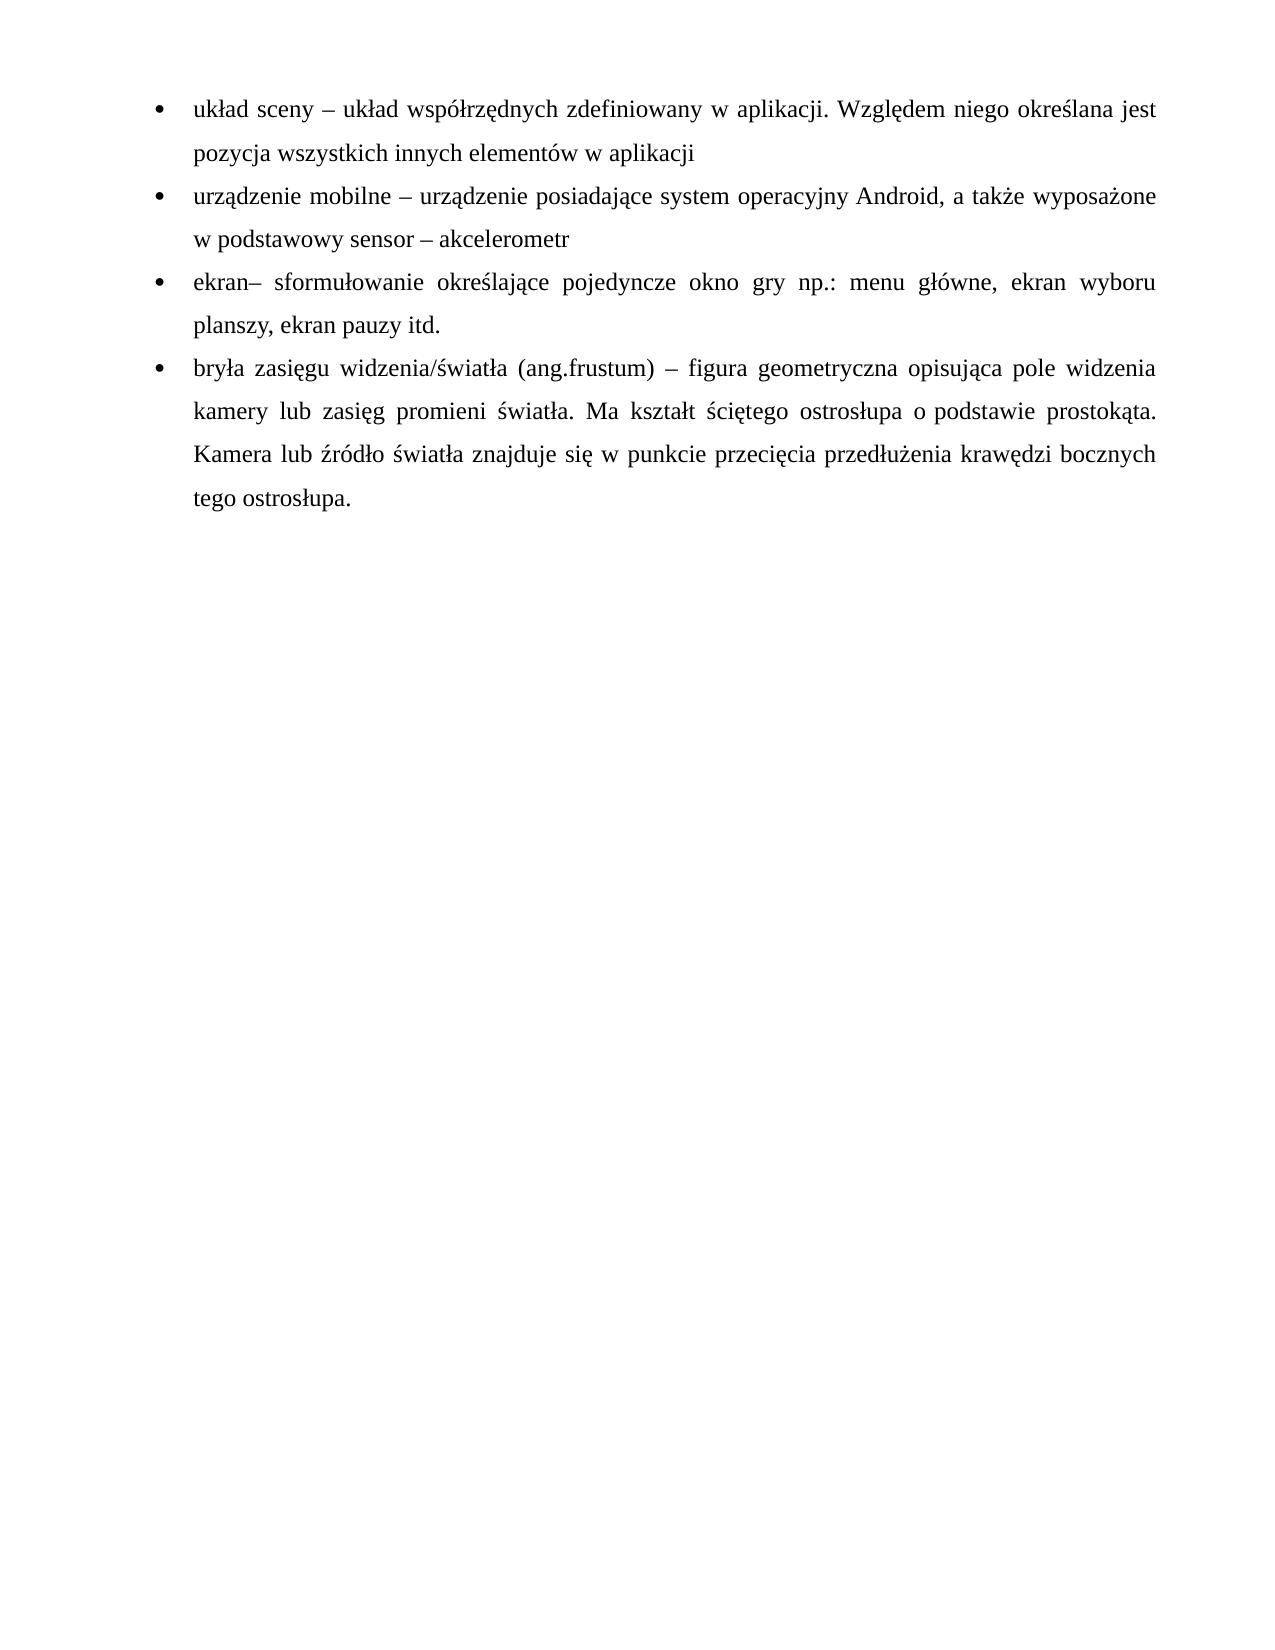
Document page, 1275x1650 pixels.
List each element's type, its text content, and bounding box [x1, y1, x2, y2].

list urządzenie mobilne – urządzenie posiadające system operacyjny Android, a także wyposażone w podstawowy sensor – akcelerometr [156, 181, 1157, 253]
list bryła zasięgu widzenia/światła (ang.frustum) – figura geometryczna opisująca pole widzenia kamery lub zasięg promieni światła. Ma kształt ściętego ostrosłupa o podstawie prostokąta. Kamera lub źródło światła znajduje się w punkcie przecięcia przedłużenia krawędzi bocznych tego ostrosłupa. [156, 353, 1157, 511]
list ekran– sformułowanie określające pojedyncze okno gry np.: menu główne, ekran wyboru planszy, ekran pauzy itd. [156, 267, 1157, 339]
list układ sceny – układ współrzędnych zdefiniowany w aplikacji. Względem niego określana jest pozycja wszystkich innych elementów w aplikacji [156, 94, 1157, 166]
